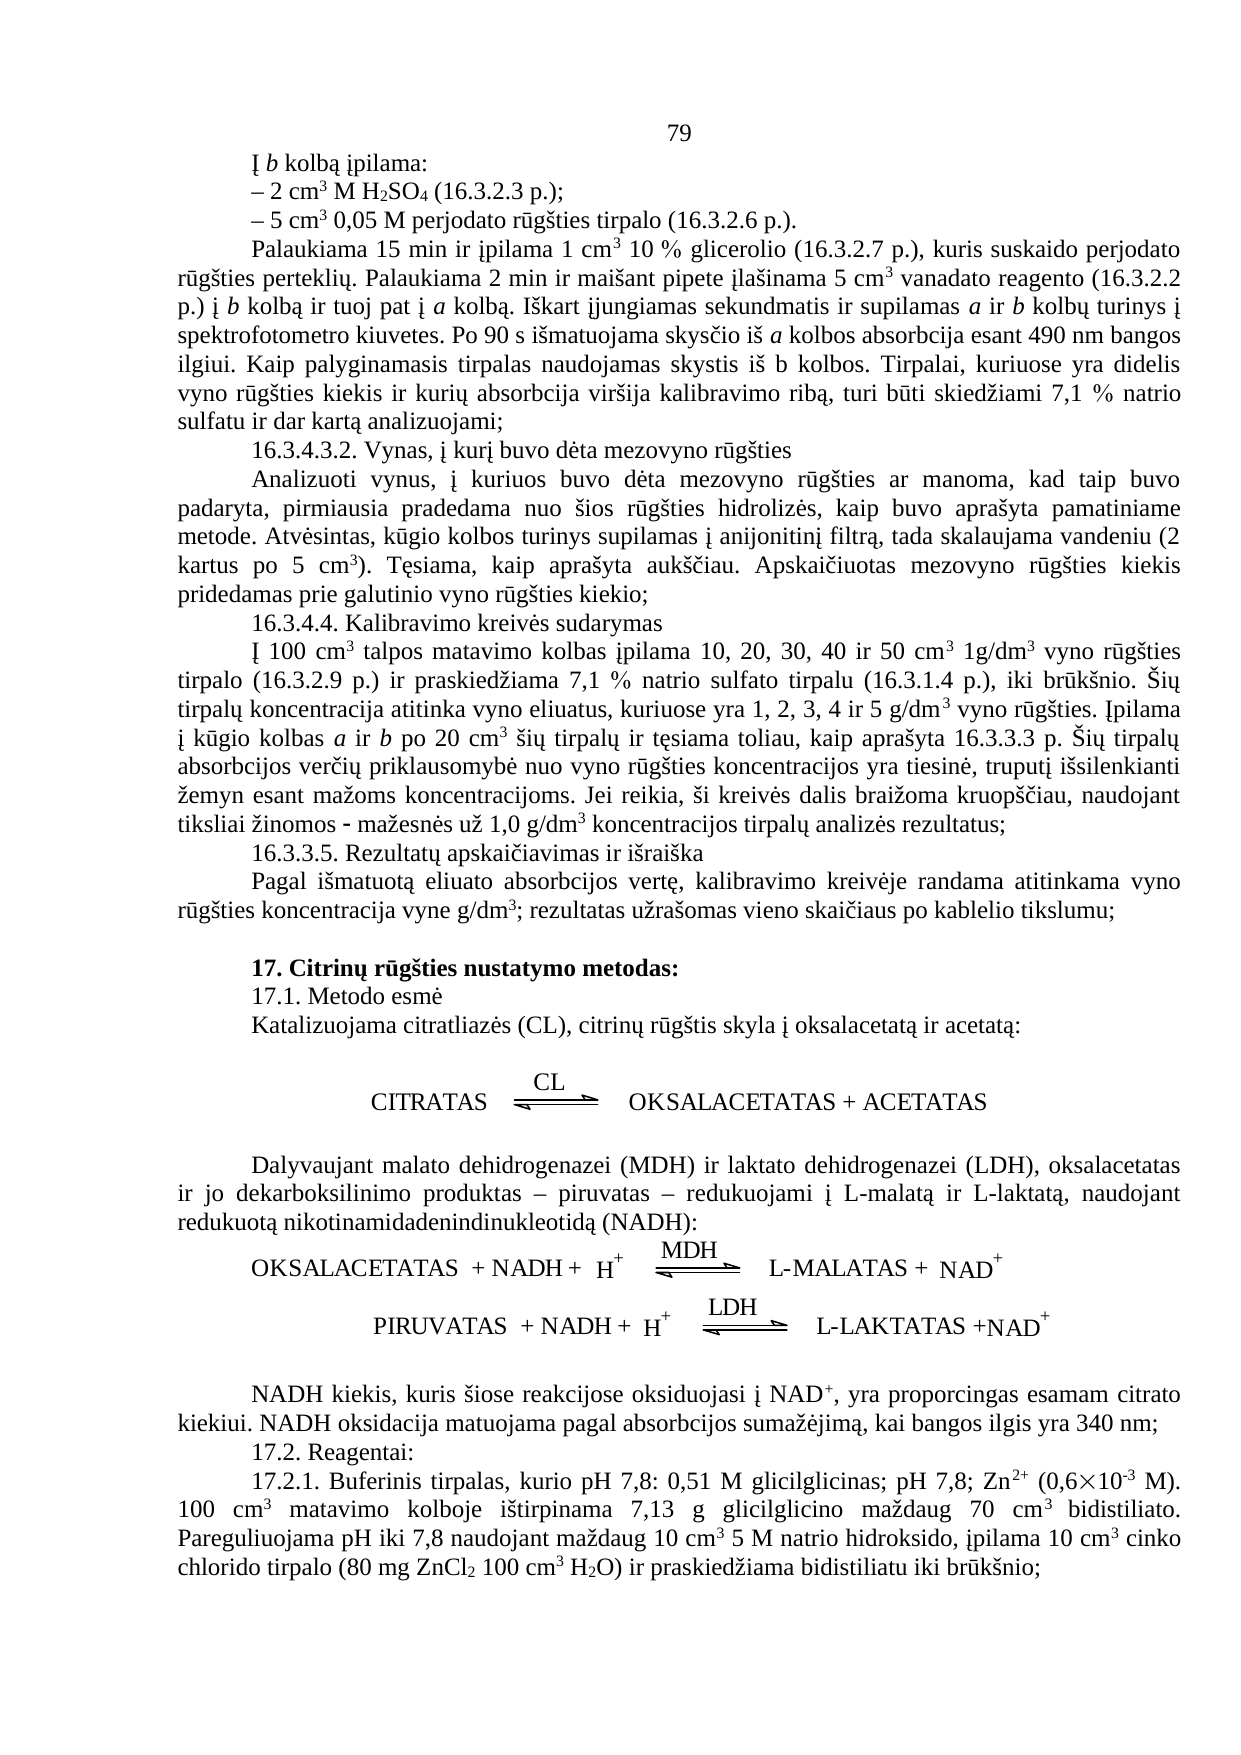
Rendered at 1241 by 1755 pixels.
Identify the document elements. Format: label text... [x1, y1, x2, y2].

text Į b kolbą įpilama: [177, 148, 1181, 176]
text Palaukiama 15 min ir įpilama 1 cm3 10  glicerolio (16.3.2.7 p.), kuris suskaido perjodato rūgšties perteklių. Palaukiama 2 min ir maišant pipete įlašinama 5 cm3 vanadato reagento (16.3.2.2 p.) į b kolbą ir tuoj pat į a kolbą. Iškart įjungiamas sekundmatis ir supilamas a ir b kolbų turinys į spektrofotometro kiuvetes. Po 90 s išmatuojama skysčio iš a kolbos absorbcija esant 490 nm bangos ilgiui. Kaip palyginamasis tirpalas naudojamas skystis iš b kolbos. Tirpalai, kuriuose yra didelis vyno rūgšties kiekis ir kurių absorbcija viršija kalibravimo ribą, turi būti skiedžiami 7,1  natrio sulfatu ir dar kartą analizuojami; [177, 234, 1181, 435]
text 16.3.3.5. Rezultatų apskaičiavimas ir išraiška [177, 838, 1181, 866]
text 17.2.1. Buferinis tirpalas, kurio pH 7,8: 0,51 M glicilglicinas; pH 7,8; Zn2+ (0,610-3 M). 100 cm3 matavimo kolboje ištirpinama 7,13 g glicilglicino maždaug 70 cm3 bidistiliato. Pareguliuojama pH iki 7,8 naudojant maždaug 10 cm3 5 M natrio hidroksido, įpilama 10 cm3 cinko chlorido tirpalo (80 mg ZnCl2 100 cm3 H2O) ir praskiedžiama bidistiliatu iki brūkšnio; [177, 1466, 1181, 1581]
text – 5 cm3 0,05 M perjodato rūgšties tirpalo (16.3.2.6 p.). [177, 205, 1181, 234]
text 17.2. Reagentai: [177, 1437, 1181, 1466]
text Katalizuojama citratliazės (CL), citrinų rūgštis skyla į oksalacetatą ir acetatą: [177, 1010, 1181, 1039]
text NADH kiekis, kuris šiose reakcijose oksiduojasi į NAD+, yra proporcingas esamam citrato kiekiui. NADH oksidacija matuojama pagal absorbcijos sumažėjimą, kai bangos ilgis yra 340 nm; [177, 1379, 1181, 1437]
text 17. Citrinų rūgšties nustatymo metodas: [177, 953, 1181, 981]
text Į 100 cm3 talpos matavimo kolbas įpilama 10, 20, 30, 40 ir 50 cm3 1g/dm3 vyno rūgšties tirpalo (16.3.2.9 p.) ir praskiedžiama 7,1  natrio sulfato tirpalu (16.3.1.4 p.), iki brūkšnio. Šių tirpalų koncentracija atitinka vyno eliuatus, kuriuose yra 1, 2, 3, 4 ir 5 g/dm3 vyno rūgšties. Įpilama į kūgio kolbas a ir b po 20 cm3 šių tirpalų ir tęsiama toliau, kaip aprašyta 16.3.3.3 p. Šių tirpalų absorbcijos verčių priklausomybė nuo vyno rūgšties koncentracijos yra tiesinė, truputį išsilenkianti žemyn esant mažoms koncentracijoms. Jei reikia, ši kreivės dalis braižoma kruopščiau, naudojant tiksliai žinomos  mažesnės už 1,0 g/dm3 koncentracijos tirpalų analizės rezultatus; [177, 636, 1181, 838]
text 16.3.4.3.2. Vynas, į kurį buvo dėta mezovyno rūgšties [177, 435, 1181, 464]
text Analizuoti vynus, į kuriuos buvo dėta mezovyno rūgšties ar manoma, kad taip buvo padaryta, pirmiausia pradedama nuo šios rūgšties hidrolizės, kaip buvo aprašyta pamatiniame metode. Atvėsintas, kūgio kolbos turinys supilamas į anijonitinį filtrą, tada skalaujama vandeniu (2 kartus po 5 cm3). Tęsiama, kaip aprašyta aukščiau. Apskaičiuotas mezovyno rūgšties kiekis pridedamas prie galutinio vyno rūgšties kiekio; [177, 464, 1181, 608]
text Pagal išmatuotą eliuato absorbcijos vertę, kalibravimo kreivėje randama atitinkama vyno rūgšties koncentracija vyne g/dm3; rezultatas užrašomas vieno skaičiaus po kablelio tikslumu; [177, 866, 1181, 924]
text 17.1. Metodo esmė [177, 981, 1181, 1010]
text – 2 cm3 M H2SO4 (16.3.2.3 p.); [177, 176, 1181, 205]
text Dalyvaujant malato dehidrogenazei (MDH) ir laktato dehidrogenazei (LDH), oksalacetatas ir jo dekarboksilinimo produktas – piruvatas – redukuojami į L-malatą ir L-laktatą, naudojant redukuotą nikotinamidadenindinukleotidą (NADH): [177, 1150, 1181, 1236]
text 16.3.4.4. Kalibravimo kreivės sudarymas [177, 608, 1181, 636]
